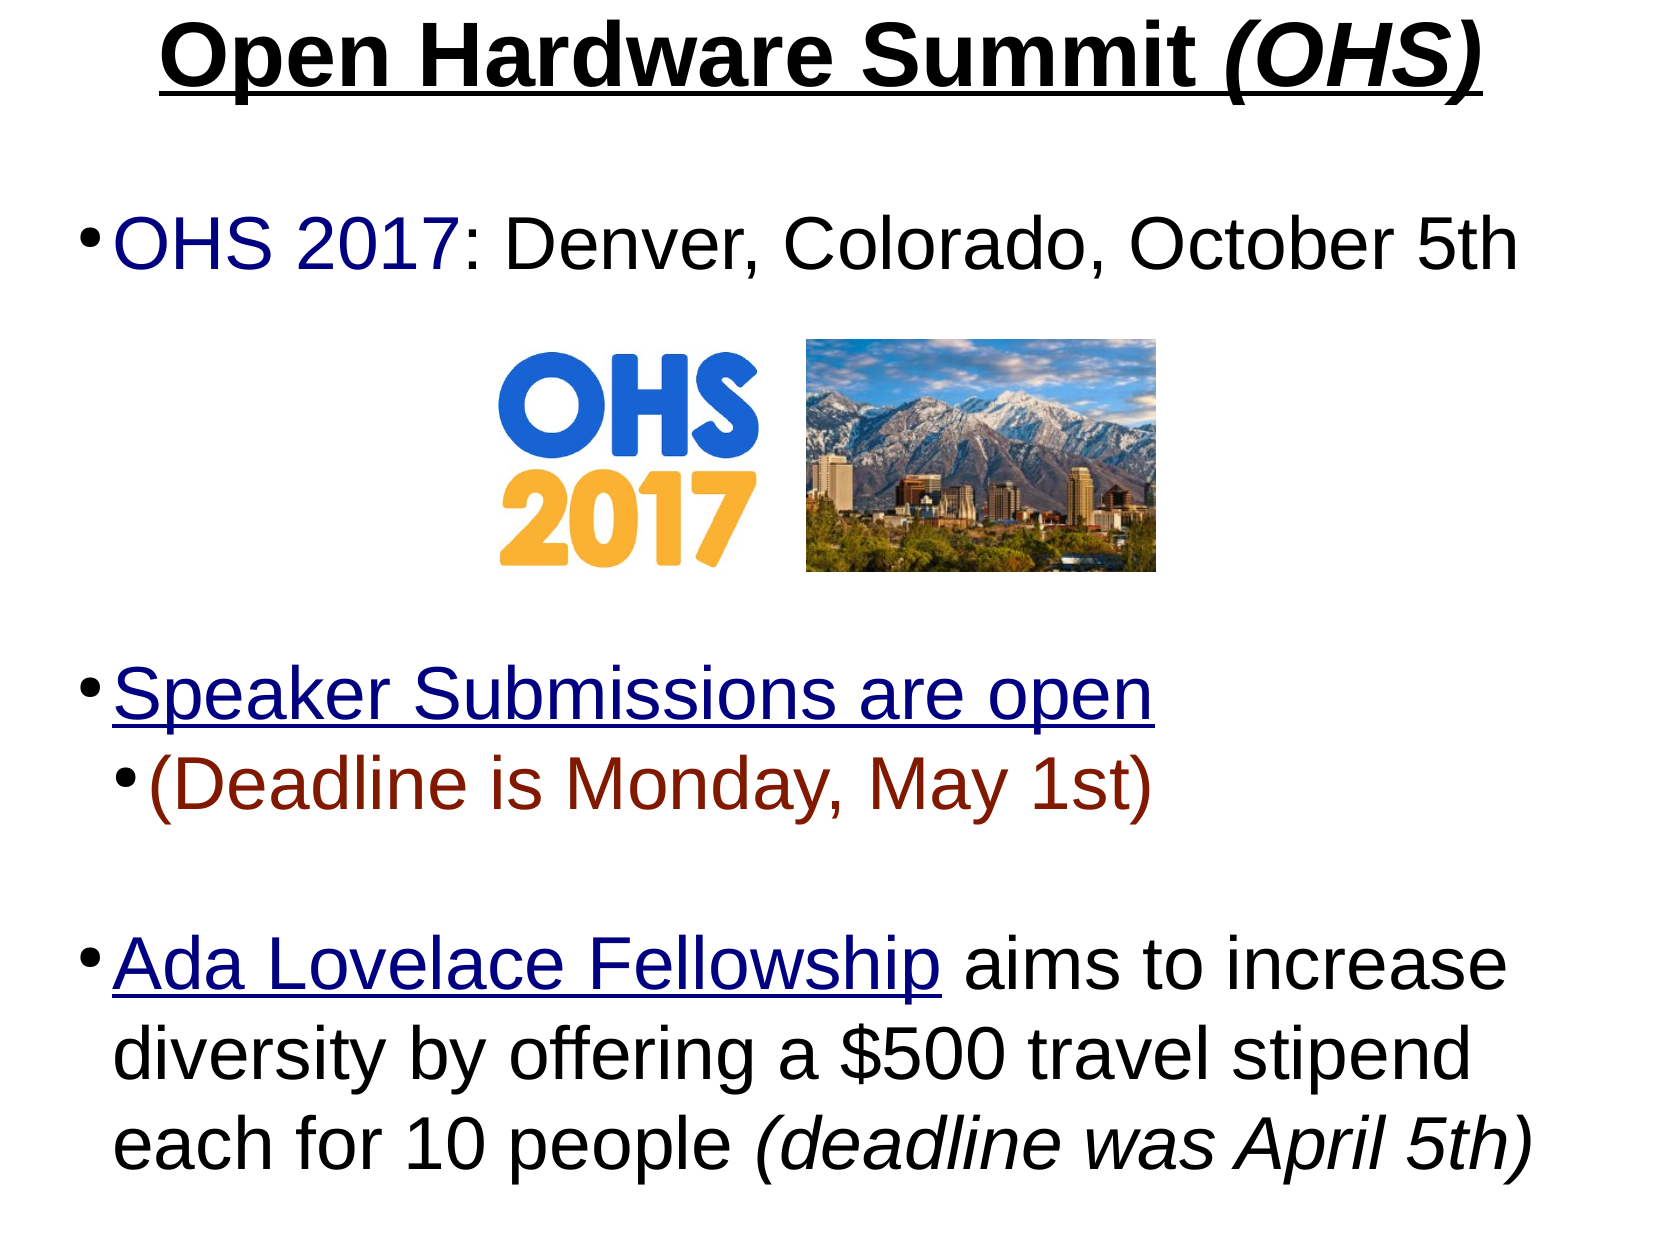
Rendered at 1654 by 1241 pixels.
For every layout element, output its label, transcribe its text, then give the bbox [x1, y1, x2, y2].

picture [806, 339, 1156, 572]
text_box Open Hardware Summit (OHS) OHS 2017: Denver, Colorado, October 5th Speaker Submissions are open (Deadline is Monday, May 1st) Ada Lovelace Fellowship aims to increase diversity by offering a $500 travel stipend each for 10 people (deadline was April 5th) [76, 182, 1565, 798]
picture [498, 329, 759, 591]
